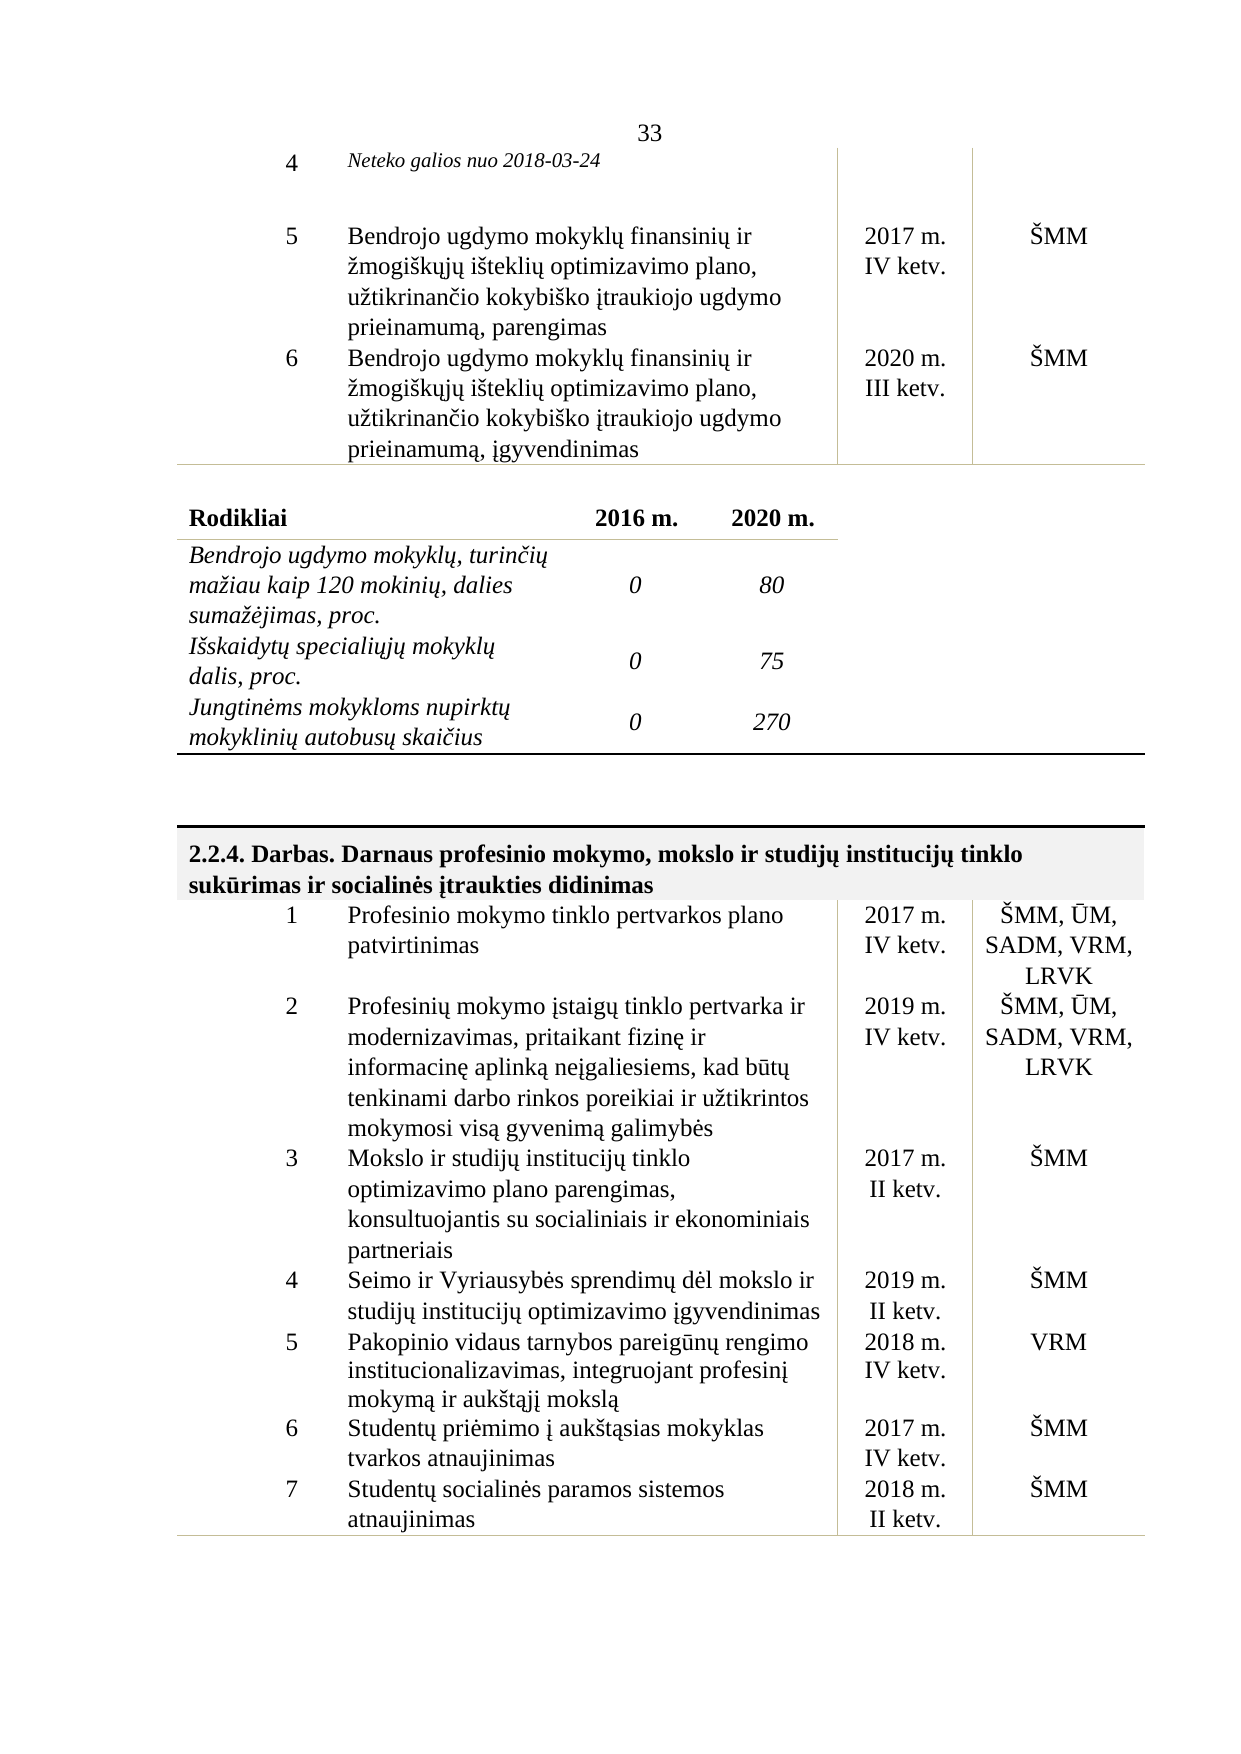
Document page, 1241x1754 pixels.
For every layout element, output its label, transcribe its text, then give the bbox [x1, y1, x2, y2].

table_cell ŠMM [973, 1265, 1144, 1327]
table_cell Studentų priėmimo į aukštąsias mokyklas tvarkos atnaujinimas [336, 1413, 837, 1474]
table_cell 80 [708, 540, 838, 631]
table_cell 4 [247, 148, 336, 221]
table_cell [838, 539, 973, 631]
table_cell [973, 497, 1144, 539]
table_cell 3 [247, 1144, 336, 1265]
table_cell Bendrojo ugdymo mokyklų finansinių ir žmogiškųjų išteklių optimizavimo plano, užtikrinančio kokybiško įtraukiojo ugdymo prieinamumą, įgyvendinimas [336, 343, 837, 464]
table_cell [973, 148, 1144, 221]
table_cell [177, 1327, 247, 1413]
table_cell [177, 465, 247, 497]
table_cell 0 [565, 631, 708, 692]
table_cell Bendrojo ugdymo mokyklų finansinių ir žmogiškųjų išteklių optimizavimo plano, užtikrinančio kokybiško įtraukiojo ugdymo prieinamumą, parengimas [336, 221, 837, 343]
table_cell ŠMM [973, 343, 1144, 464]
table_cell VRM [973, 1327, 1144, 1413]
table_cell Rodikliai [177, 497, 336, 539]
table_cell [177, 1474, 247, 1534]
table_cell [838, 755, 973, 825]
table_cell 2019 m. II ketv. [838, 1265, 972, 1327]
table_cell 2.2.4. Darbas. Darnaus profesinio mokymo, mokslo ir studijų institucijų tinklo sukūrimas ir socialinės įtraukties didinimas [177, 828, 1144, 900]
table_cell [838, 148, 972, 221]
table_cell [247, 465, 336, 497]
table_cell 2017 m. IV ketv. [838, 221, 972, 343]
table_cell [973, 1536, 1144, 1567]
table_cell 2018 m. IV ketv. [838, 1327, 972, 1413]
table_cell Profesinio mokymo tinklo pertvarkos plano patvirtinimas [336, 900, 837, 991]
table_cell [838, 465, 973, 497]
table_cell 2020 m. III ketv. [838, 343, 972, 464]
table_cell 1 [247, 900, 336, 991]
table_cell [565, 1536, 708, 1567]
table_cell Išskaidytų specialiųjų mokyklų dalis, proc. [177, 631, 564, 692]
table_cell [177, 221, 247, 343]
table_cell ŠMM, ŪM, SADM, VRM, LRVK [973, 991, 1144, 1143]
table_cell 2017 m. IV ketv. [838, 900, 972, 991]
table_cell [336, 497, 500, 539]
table_cell 2018 m. II ketv. [838, 1474, 972, 1534]
table_cell [177, 343, 247, 464]
table_cell ŠMM [973, 221, 1144, 343]
table_cell 6 [247, 1413, 336, 1474]
table_cell ŠMM [973, 1413, 1144, 1474]
table_cell 5 [247, 221, 336, 343]
table_cell [838, 1536, 973, 1567]
table_cell Studentų socialinės paramos sistemos atnaujinimas [336, 1474, 837, 1534]
table_cell [973, 465, 1144, 497]
table_cell [177, 148, 247, 221]
table_cell [973, 692, 1144, 753]
table_cell [708, 465, 838, 497]
table_cell 6 [247, 343, 336, 464]
table_cell Jungtinėms mokykloms nupirktų mokyklinių autobusų skaičius [177, 692, 564, 753]
table_cell 270 [708, 692, 838, 753]
table_cell [500, 497, 564, 539]
table_cell [708, 755, 838, 825]
table_cell [177, 1265, 247, 1327]
table_cell 7 [247, 1474, 336, 1534]
table_cell 5 [247, 1327, 336, 1413]
table_cell [177, 755, 247, 825]
table_cell [177, 991, 247, 1143]
table_cell ŠMM, ŪM, SADM, VRM, LRVK [973, 900, 1144, 991]
table_cell [177, 900, 247, 991]
table_cell [708, 1536, 838, 1567]
table_cell [838, 497, 973, 539]
table_cell [973, 755, 1144, 825]
table_cell 2019 m. IV ketv. [838, 991, 972, 1143]
table_cell [838, 692, 973, 753]
table_cell 2017 m. IV ketv. [838, 1413, 972, 1474]
table_cell ŠMM [973, 1144, 1144, 1265]
table_cell [247, 1536, 336, 1567]
table_cell Profesinių mokymo įstaigų tinklo pertvarka ir modernizavimas, pritaikant fizinę ir informacinę aplinką neįgaliesiems, kad būtų tenkinami darbo rinkos poreikiai ir užtikrintos mokymosi visą gyvenimą galimybės [336, 991, 837, 1143]
table_cell [973, 539, 1144, 631]
table_cell [500, 755, 564, 825]
table_cell [973, 631, 1144, 692]
table_cell Pakopinio vidaus tarnybos pareigūnų rengimo institucionalizavimas, integruojant profesinį mokymą ir aukštąjį mokslą [336, 1327, 837, 1413]
table_cell [247, 755, 336, 825]
table_cell [336, 465, 500, 497]
table_cell 0 [565, 540, 708, 631]
table_cell [336, 1536, 500, 1567]
table_cell Neteko galios nuo 2018-03-24 [336, 148, 837, 221]
table_cell 2016 m. [565, 497, 708, 539]
table_cell [565, 755, 708, 825]
table_cell 75 [708, 631, 838, 692]
table_cell [177, 1144, 247, 1265]
table_cell 2 [247, 991, 336, 1143]
table_cell 0 [565, 692, 708, 753]
table_cell [565, 465, 708, 497]
table_cell [500, 1536, 564, 1567]
table_cell Bendrojo ugdymo mokyklų, turinčių mažiau kaip 120 mokinių, dalies sumažėjimas, proc. [177, 540, 564, 631]
table_cell [177, 1413, 247, 1474]
table_cell [177, 1536, 247, 1567]
table_cell ŠMM [973, 1474, 1144, 1534]
table_cell [336, 755, 500, 825]
table_cell [500, 465, 564, 497]
table_cell Mokslo ir studijų institucijų tinklo optimizavimo plano parengimas, konsultuojantis su socialiniais ir ekonominiais partneriais [336, 1144, 837, 1265]
table_cell 2017 m. II ketv. [838, 1144, 972, 1265]
table_cell 2020 m. [708, 497, 838, 539]
table_cell Seimo ir Vyriausybės sprendimų dėl mokslo ir studijų institucijų optimizavimo įgyvendinimas [336, 1265, 837, 1327]
table_cell 4 [247, 1265, 336, 1327]
table_cell [838, 631, 973, 692]
